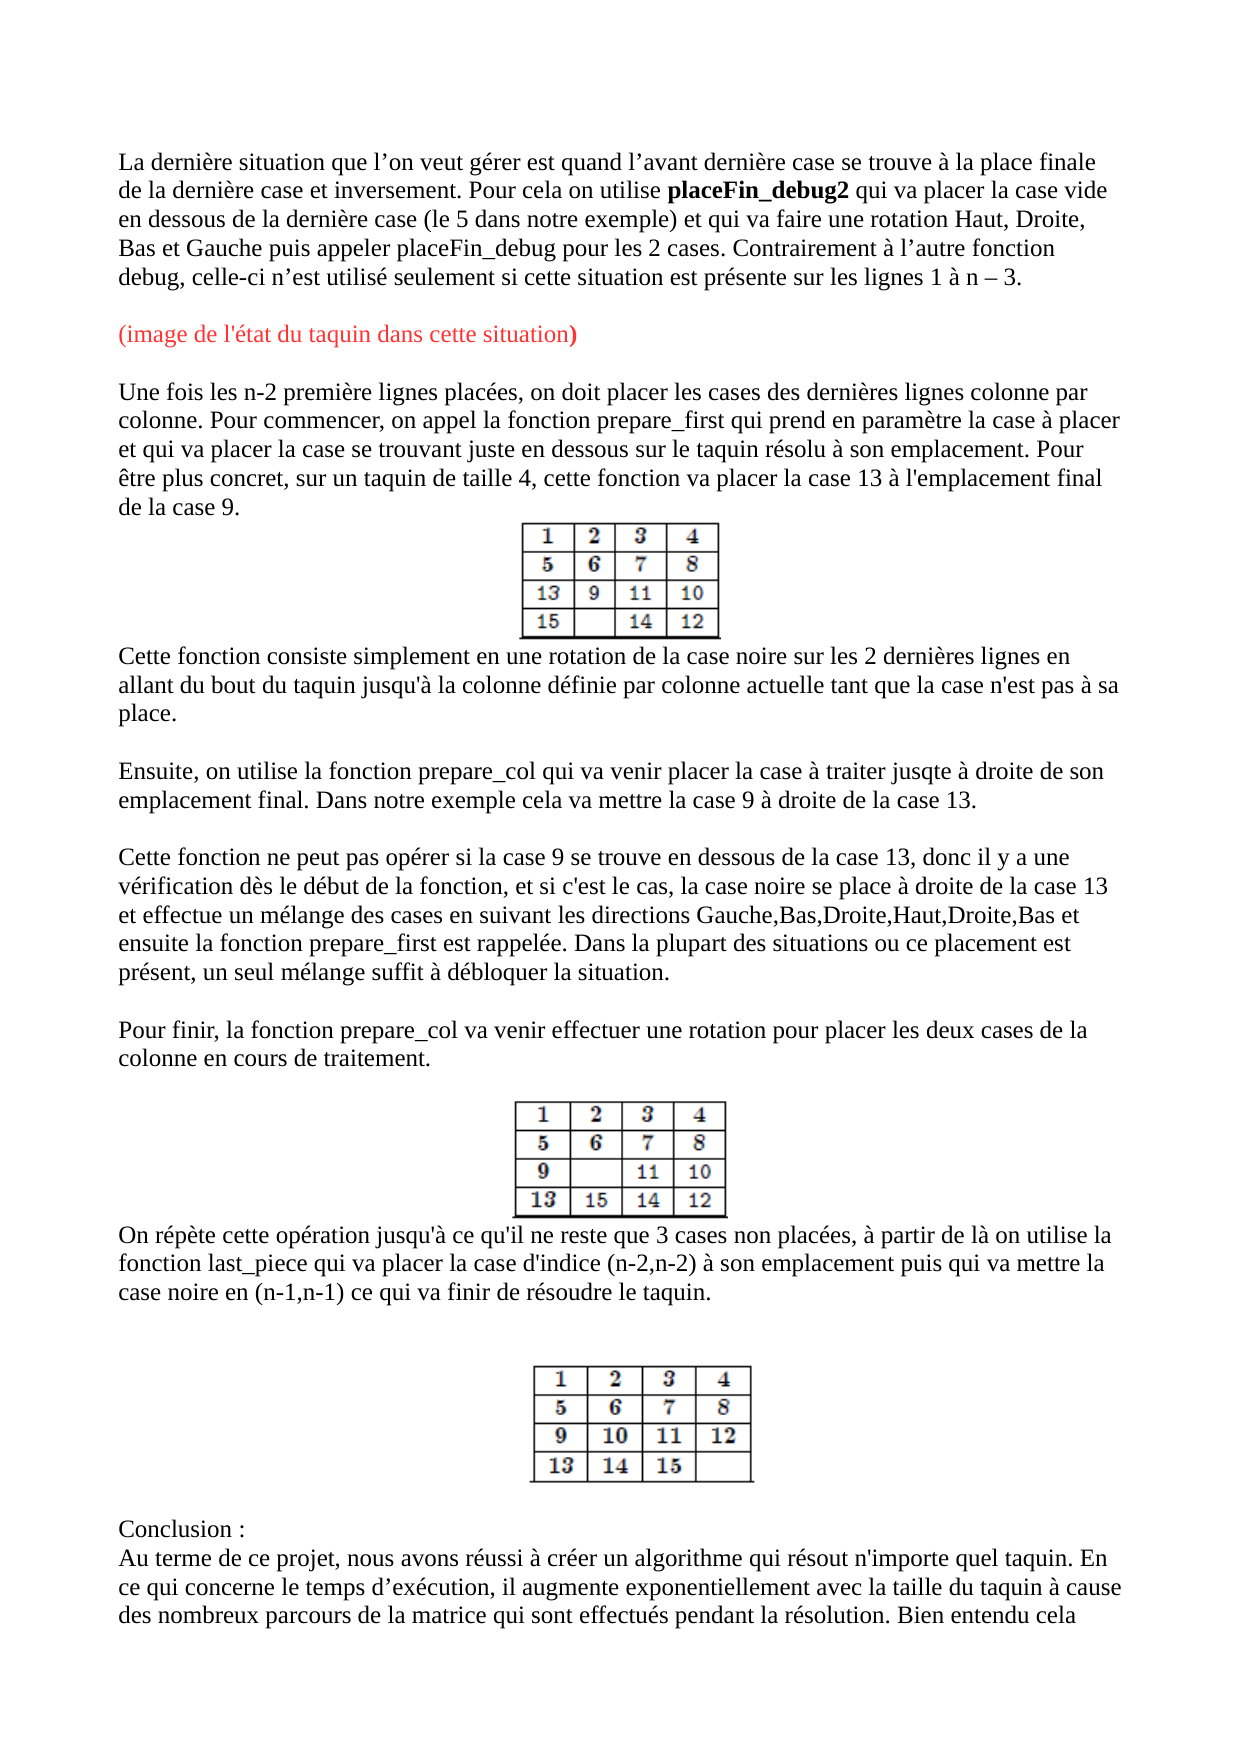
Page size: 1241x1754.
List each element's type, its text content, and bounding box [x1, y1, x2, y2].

text Pour finir, la fonction prepare_col va venir effectuer une rotation pour placer les deux cases de la colonne en cours de traitement. [118, 1015, 1122, 1072]
picture [519, 520, 721, 641]
text Conclusion : [118, 1514, 1122, 1543]
text La dernière situation que l’on veut gérer est quand l’avant dernière case se trouve à la place finale de la dernière case et inversement. Pour cela on utilise placeFin_debug2 qui va placer la case vide en dessous de la dernière case (le 5 dans notre exemple) et qui va faire une rotation Haut, Droite, Bas et Gauche puis appeler placeFin_debug pour les 2 cases. Contrairement à l’autre fonction debug, celle-ci n’est utilisé seulement si cette situation est présente sur les lignes 1 à n – 3. [118, 147, 1122, 291]
text Cette fonction consiste simplement en une rotation de la case noire sur les 2 dernières lignes en allant du bout du taquin jusqu'à la colonne définie par colonne actuelle tant que la case n'est pas à sa place. [118, 641, 1122, 727]
text Une fois les n-2 première lignes placées, on doit placer les cases des dernières lignes colonne par colonne. Pour commencer, on appel la fonction prepare_first qui prend en paramètre la case à placer et qui va placer la case se trouvant juste en dessous sur le taquin résolu à son emplacement. Pour être plus concret, sur un taquin de taille 4, cette fonction va placer la case 13 à l'emplacement final de la case 9. [118, 377, 1122, 521]
text Ensuite, on utilise la fonction prepare_col qui va venir placer la case à traiter jusqte à droite de son emplacement final. Dans notre exemple cela va mettre la case 9 à droite de la case 13. [118, 756, 1122, 813]
text Au terme de ce projet, nous avons réussi à créer un algorithme qui résout n'importe quel taquin. En ce qui concerne le temps d’exécution, il augmente exponentiellement avec la taille du taquin à cause des nombreux parcours de la matrice qui sont effectués pendant la résolution. Bien entendu cela [118, 1543, 1122, 1629]
text On répète cette opération jusqu'à ce qu'il ne reste que 3 cases non placées, à partir de là on utilise la fonction last_piece qui va placer la case d'indice (n-2,n-2) à son emplacement puis qui va mettre la case noire en (n-1,n-1) ce qui va finir de résoudre le taquin. [118, 1220, 1122, 1306]
text (image de l'état du taquin dans cette situation) [118, 319, 1122, 348]
picture [512, 1101, 728, 1220]
picture [529, 1363, 755, 1486]
text Cette fonction ne peut pas opérer si la case 9 se trouve en dessous de la case 13, donc il y a une vérification dès le début de la fonction, et si c'est le cas, la case noire se place à droite de la case 13 et effectue un mélange des cases en suivant les directions Gauche,Bas,Droite,Haut,Droite,Bas et ensuite la fonction prepare_first est rappelée. Dans la plupart des situations ou ce placement est présent, un seul mélange suffit à débloquer la situation. [118, 842, 1122, 986]
